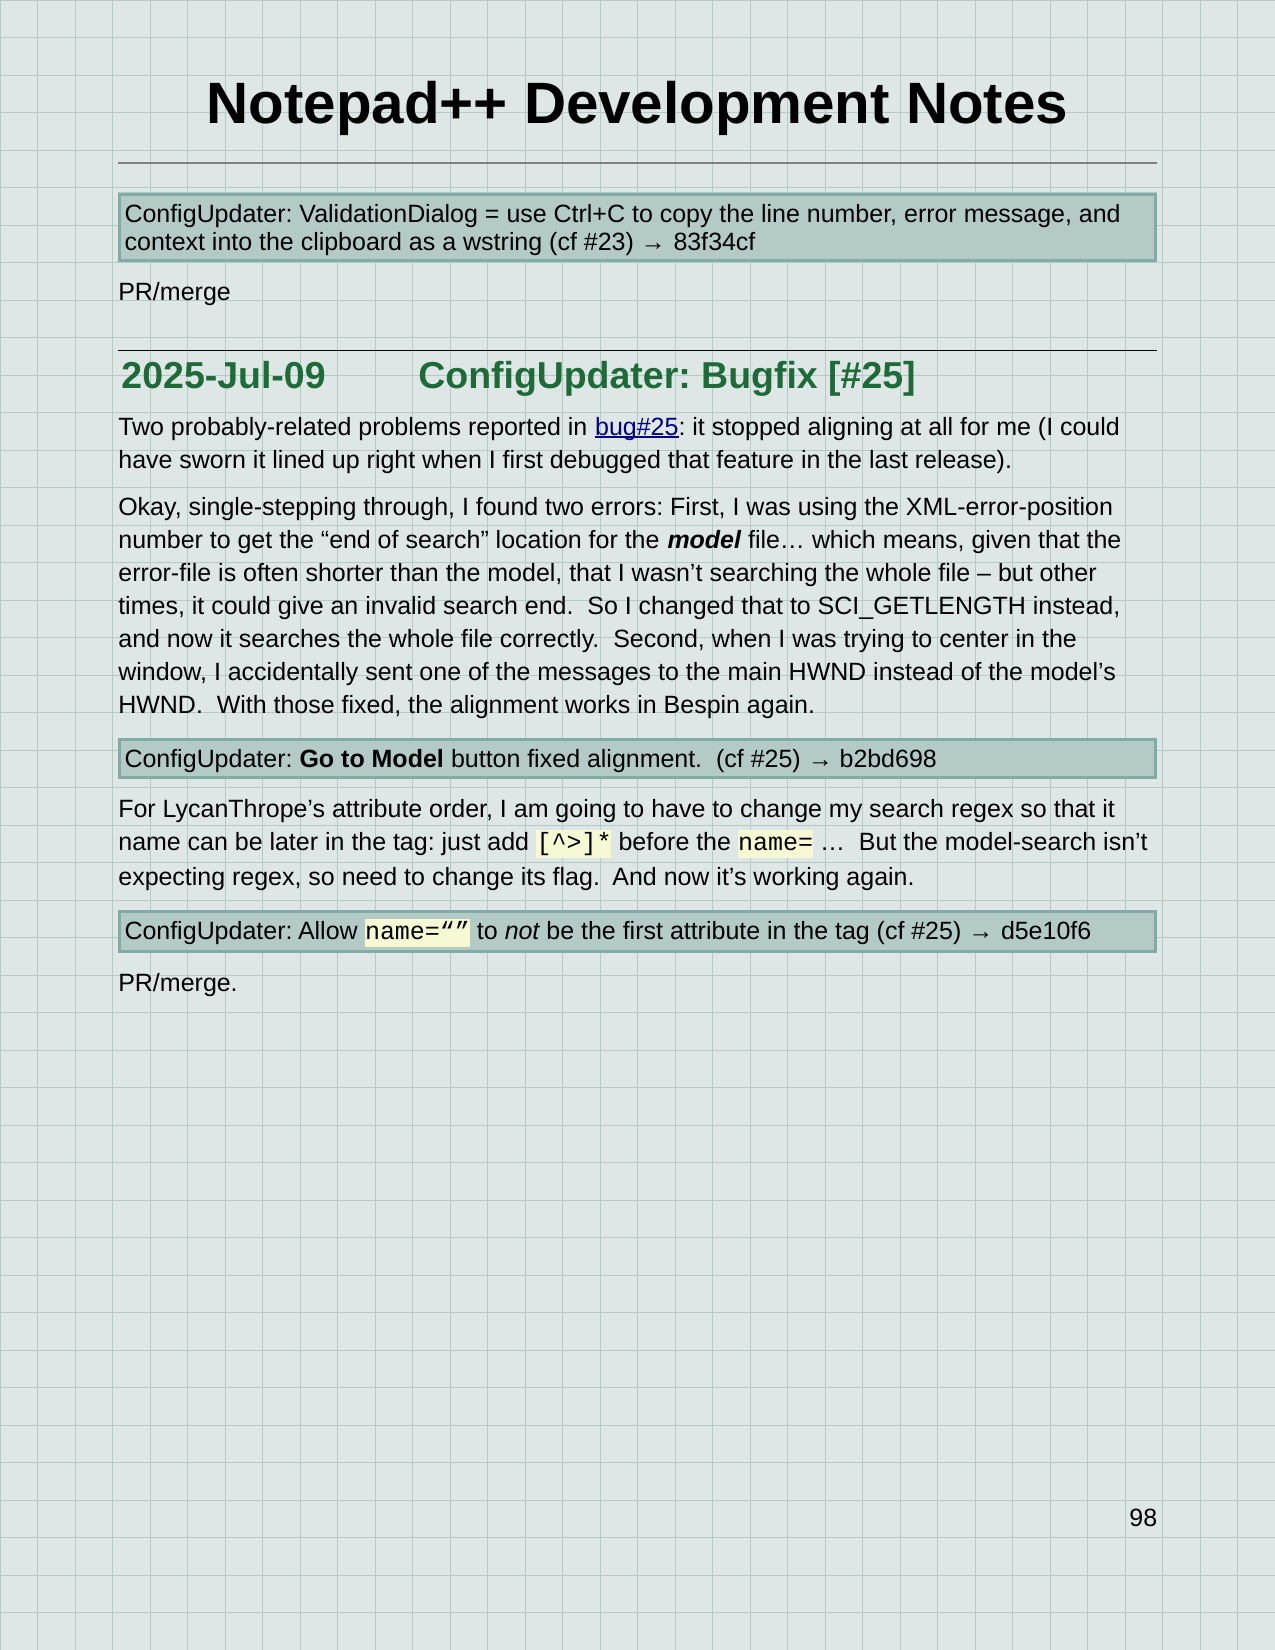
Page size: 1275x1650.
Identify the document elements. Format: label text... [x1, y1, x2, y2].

text ConfigUpdater: Go to Model button fixed alignment. (cf #25) → b2bd698 [121, 741, 1154, 776]
subtitle 2025-Jul-09 ConfigUpdater: Bugfix [#25] [118, 351, 1157, 399]
text PR/merge. [118, 968, 1157, 997]
text ConfigUpdater: Allow name=“” to not be the first attribute in the tag (cf #25) → d5e10f6 [121, 913, 1154, 950]
text ConfigUpdater: ValidationDialog = use Ctrl+C to copy the line number, error message, and context into the clipboard as a wstring (cf #23) → 83f34cf [121, 196, 1154, 259]
text PR/merge [118, 277, 1157, 306]
text Okay, single-stepping through, I found two errors: First, I was using the XML-error-position number to get the “end of search” location for the model file… which means, given that the error-file is often shorter than the model, that I wasn’t searching the whole file – but other times, it could give an invalid search end. So I changed that to SCI_GETLENGTH instead, and now it searches the whole file correctly. Second, when I was trying to center in the window, I accidentally sent one of the messages to the main HWND instead of the model’s HWND. With those fixed, the alignment works in Bespin again. [118, 492, 1157, 719]
text For LycanThrope’s attribute order, I am going to have to change my search regex so that it name can be later in the tag: just add [^>]* before the name= … But the model-search isn’t expecting regex, so need to change its flag. And now it’s working again. [118, 794, 1157, 891]
text Two probably-related problems reported in bug#25: it stopped aligning at all for me (I could have sworn it lined up right when I first debugged that feature in the last release). [118, 412, 1157, 473]
